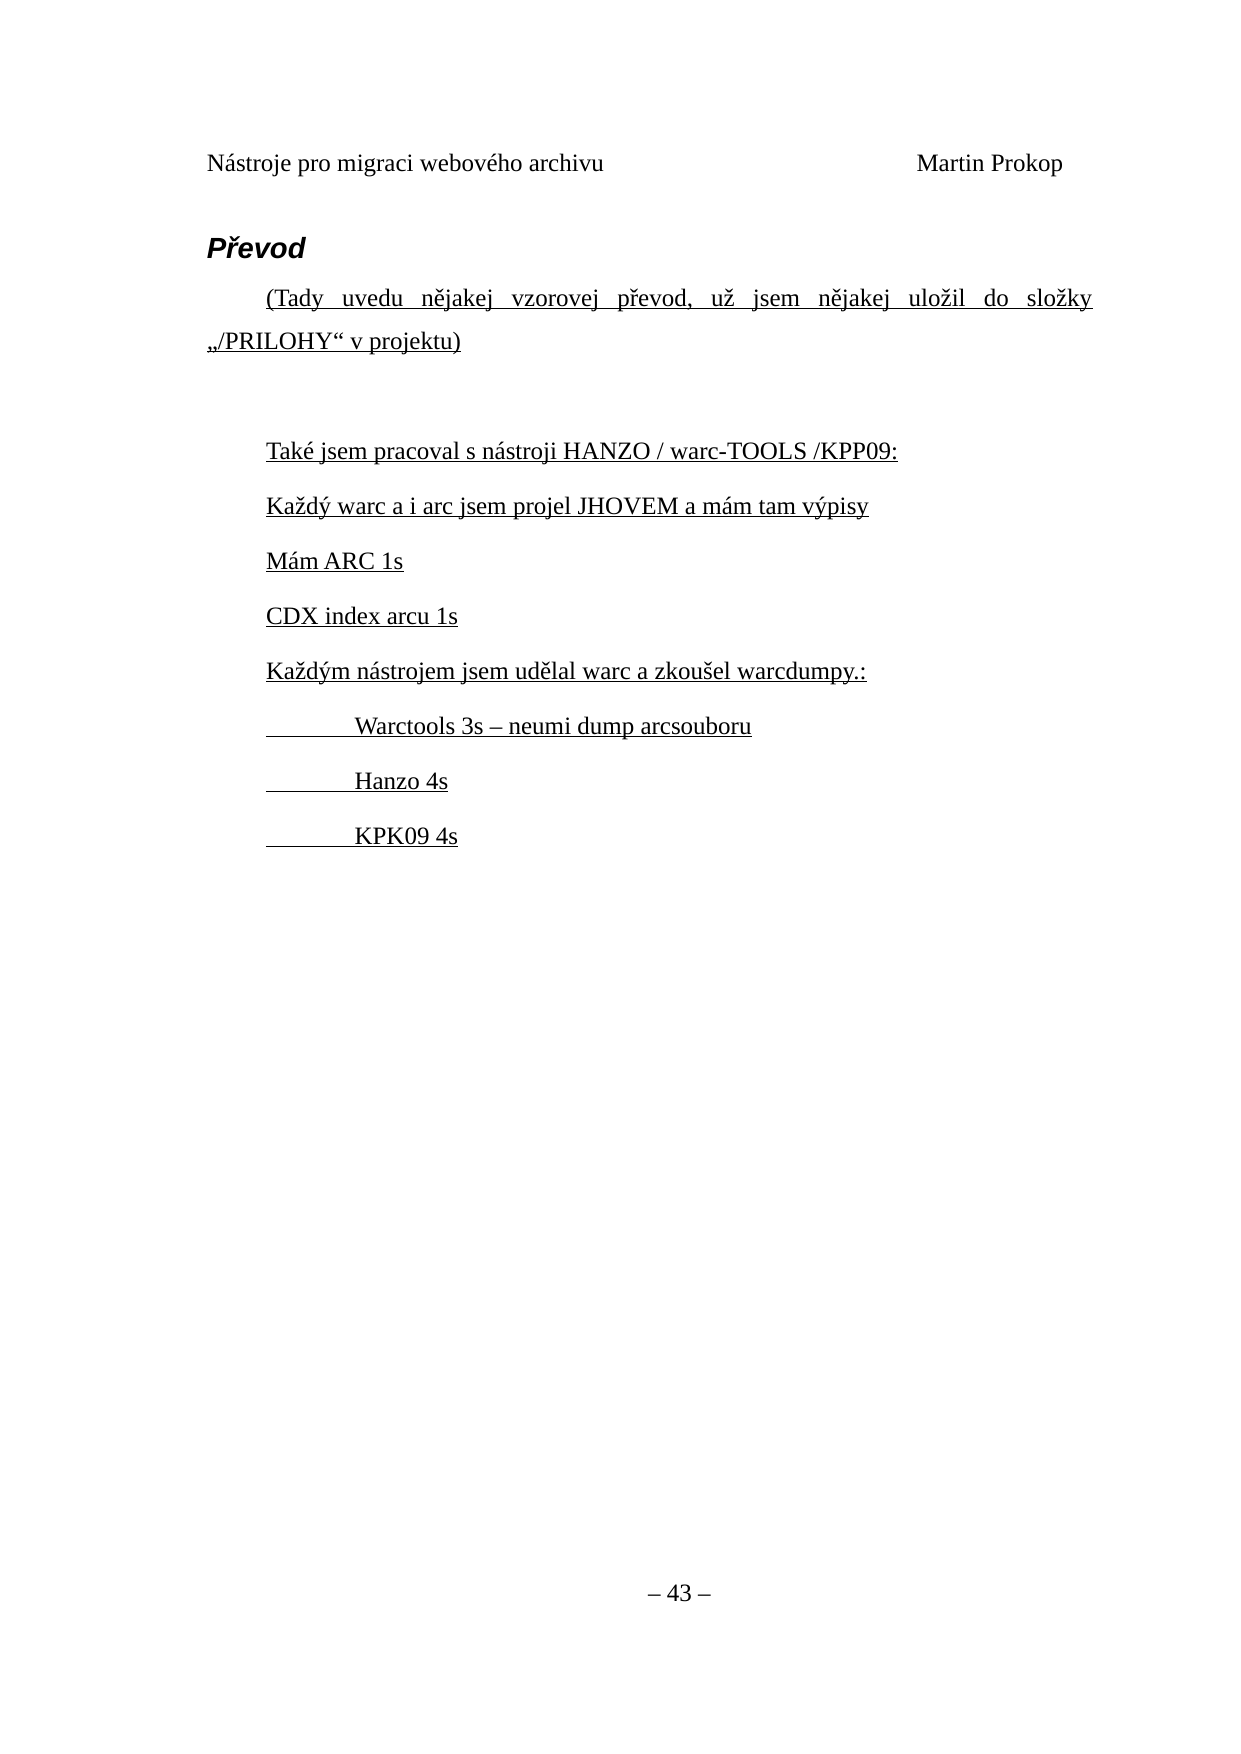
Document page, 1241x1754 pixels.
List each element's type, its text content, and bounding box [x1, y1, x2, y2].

subtitle Každým nástrojem jsem udělal warc a zkoušel warcdumpy.: [207, 656, 1093, 685]
text Také jsem pracoval s nástroji HANZO / warc-TOOLS /KPP09: [207, 436, 1093, 465]
text Každý warc a i arc jsem projel JHOVEM a mám tam výpisy [207, 491, 1093, 520]
subtitle CDX index arcu 1s [207, 601, 1093, 630]
subtitle Warctools 3s – neumi dump arcsouboru [207, 711, 1093, 740]
subtitle Mám ARC 1s [207, 546, 1093, 575]
subtitle KPK09 4s [207, 821, 1093, 850]
text (Tady uvedu nějakej vzorovej převod, už jsem nějakej uložil do složky „/PRILOHY“ v projektu) [207, 283, 1093, 355]
subtitle Převod [207, 231, 1093, 264]
subtitle Hanzo 4s [207, 766, 1093, 795]
